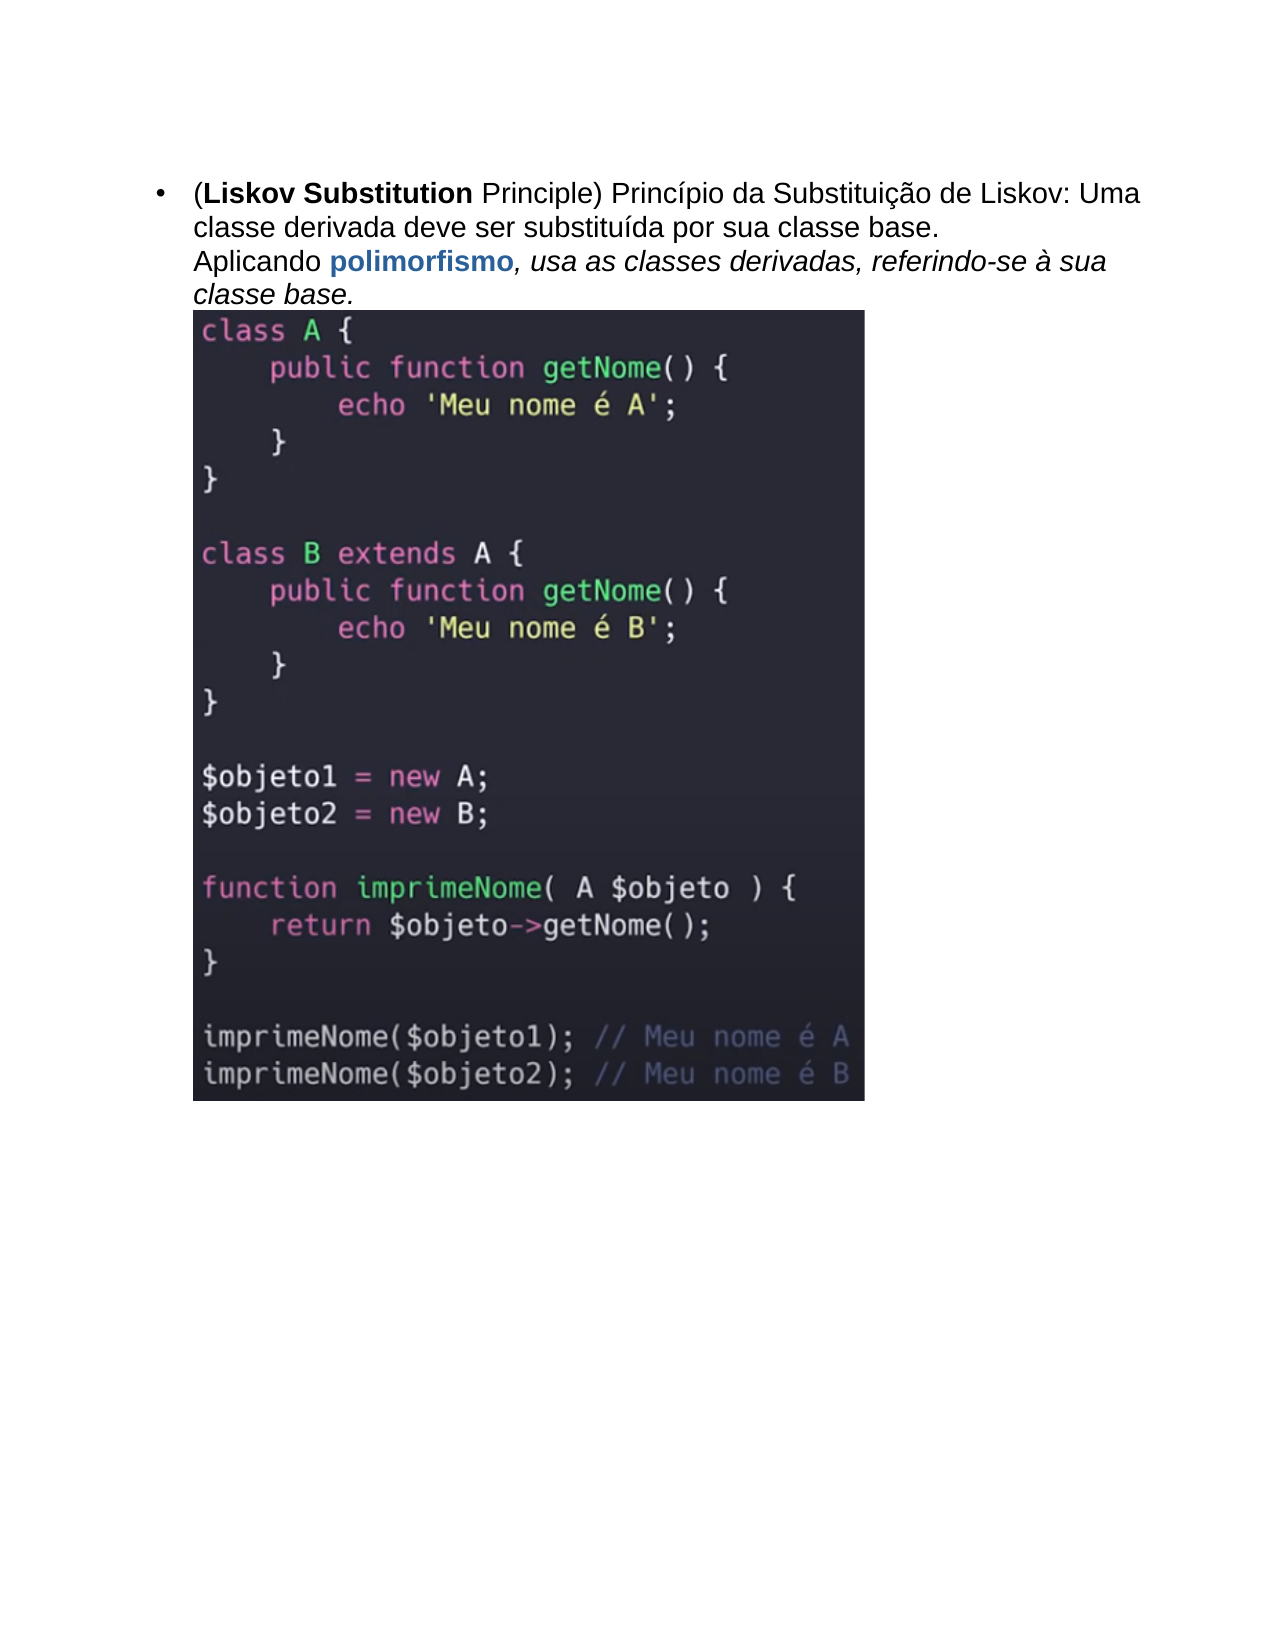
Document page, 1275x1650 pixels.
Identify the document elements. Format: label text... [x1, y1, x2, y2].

picture [193, 310, 865, 1101]
list (Liskov Substitution Principle) Princípio da Substituição de Liskov: Uma classe derivada deve ser substituída por sua classe base. Aplicando polimorfismo, usa as classes derivadas, referindo-se à sua classe base. [156, 176, 1157, 310]
